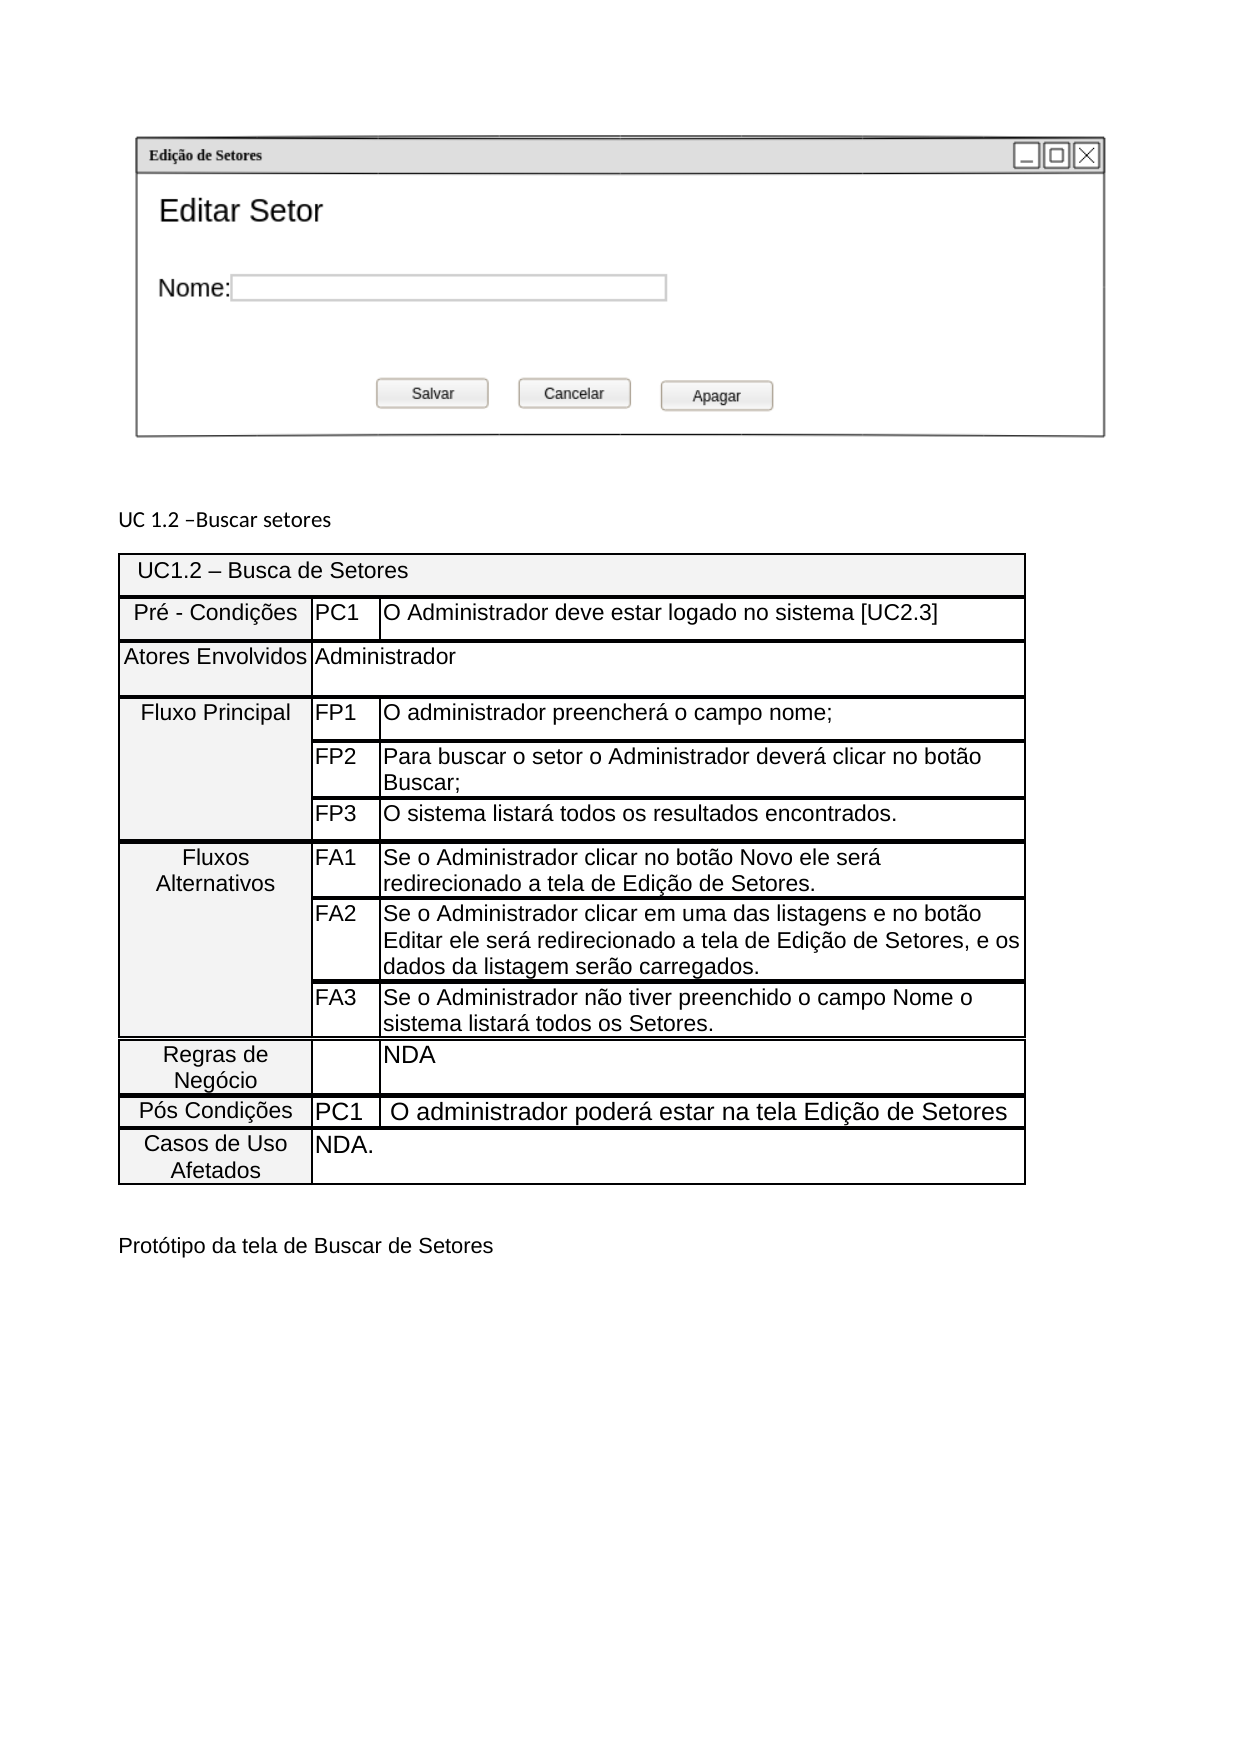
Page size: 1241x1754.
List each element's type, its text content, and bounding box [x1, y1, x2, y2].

table_cell O sistema listará todos os resultados encontrados. [381, 800, 1024, 839]
table_cell FP3 [313, 800, 379, 839]
table_cell FA1 [313, 844, 379, 896]
table_cell PC1 [313, 599, 379, 639]
table_cell FA3 [313, 984, 379, 1036]
text Protótipo da tela de Buscar de Setores [118, 1233, 1122, 1258]
table_cell Se o Administrador clicar no botão Novo ele será redirecionado a tela de Edição de Setores. [381, 844, 1024, 896]
table_cell Pós Condições [120, 1098, 311, 1126]
table_cell Para buscar o setor o Administrador deverá clicar no botão Buscar; [381, 743, 1024, 796]
table_cell Se o Administrador não tiver preenchido o campo Nome o sistema listará todos os Setores. [381, 984, 1024, 1036]
table_cell Regras de Negócio [120, 1041, 311, 1093]
table_cell Atores Envolvidos [120, 643, 311, 695]
table_cell PC1 [313, 1098, 379, 1126]
table_cell FA2 [313, 900, 379, 979]
table_cell Se o Administrador clicar em uma das listagens e no botão Editar ele será redirecionado a tela de Edição de Setores, e os dados da listagem serão carregados. [381, 900, 1024, 979]
table_cell O Administrador deve estar logado no sistema [UC2.3] [381, 599, 1024, 639]
table_cell Administrador [313, 643, 1024, 695]
table_cell FP2 [313, 743, 379, 796]
table_cell Fluxo Principal [120, 699, 311, 839]
table_cell NDA [381, 1041, 1024, 1093]
table_cell O administrador poderá estar na tela Edição de Setores [381, 1098, 1024, 1126]
table_cell [313, 1041, 379, 1093]
picture [118, 118, 1123, 454]
table_cell FP1 [313, 699, 379, 739]
table_cell Casos de Uso Afetados [120, 1130, 311, 1183]
table_cell NDA. [313, 1130, 1024, 1183]
table_cell Pré - Condições [120, 599, 311, 639]
table_header UC1.2 – Busca de Setores [120, 555, 1024, 595]
table_cell Fluxos Alternativos [120, 844, 311, 1036]
table_cell O administrador preencherá o campo nome; [381, 699, 1024, 739]
text UC 1.2 –Buscar setores [118, 506, 1122, 533]
